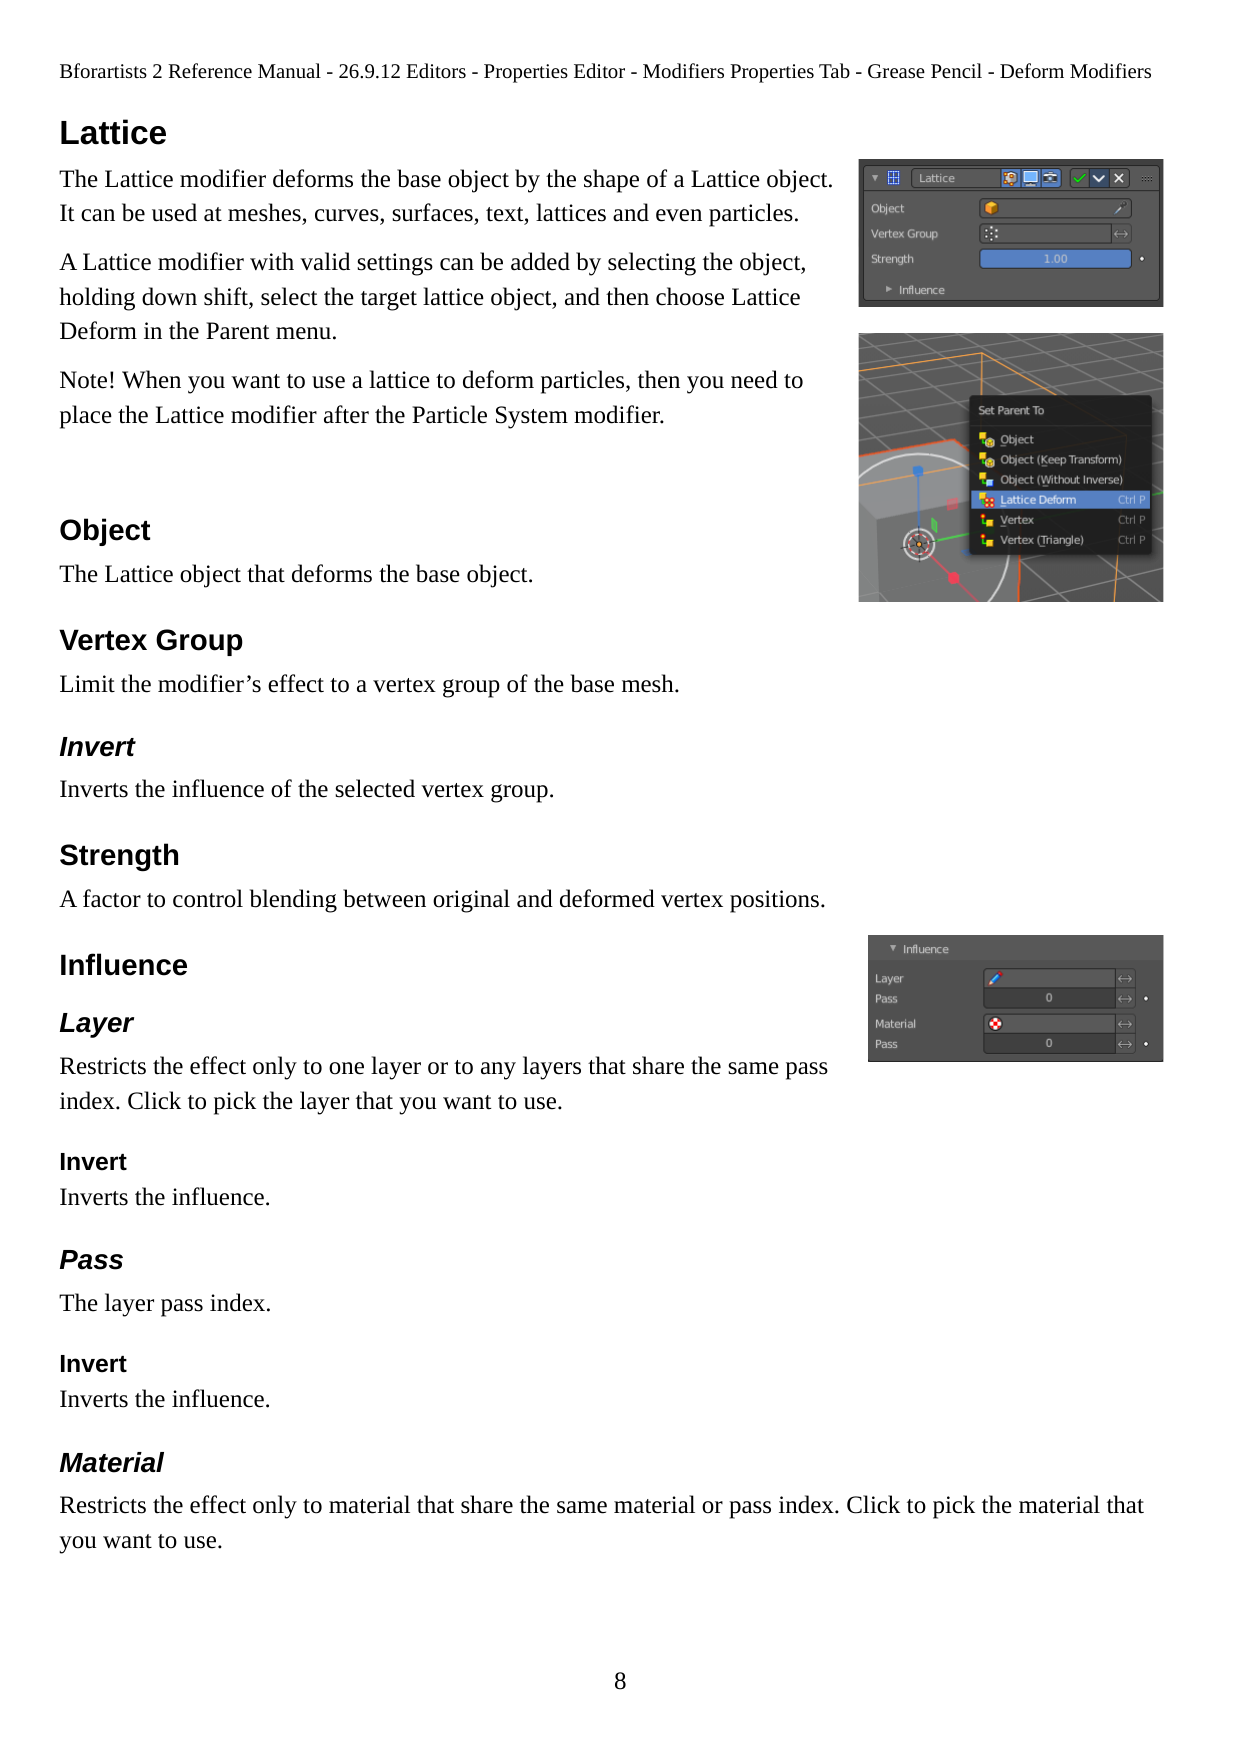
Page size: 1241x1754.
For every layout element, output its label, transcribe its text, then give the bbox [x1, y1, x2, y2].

subtitle Lattice [59, 113, 1181, 151]
subtitle Invert [59, 1147, 1181, 1176]
picture [868, 935, 1164, 1062]
subtitle [1164, 1007, 1181, 1039]
text Restricts the effect only to material that share the same material or pass index. Click to pick the material that you want to use. [59, 1490, 1181, 1553]
subtitle Invert [59, 730, 1181, 762]
text Restricts the effect only to one layer or to any layers that share the same pass index. Click to pick the layer that you want to use. [59, 1051, 1181, 1114]
picture [858, 333, 1164, 602]
subtitle Influence [59, 948, 868, 982]
text Note! When you want to use a lattice to deform particles, then you need to place the Lattice modifier after the Particle System modifier. [59, 365, 858, 428]
text A factor to control blending between original and deformed vertex positions. [59, 884, 1181, 913]
text A Lattice modifier with valid settings can be added by selecting the object, holding down shift, select the target lattice object, and then choose Lattice Deform in the Parent menu. [59, 247, 1181, 345]
text Inverts the influence. [59, 1384, 1181, 1413]
text The Lattice object that deforms the base object. [59, 559, 858, 587]
subtitle Pass [59, 1244, 1181, 1276]
subtitle Invert [59, 1349, 1181, 1378]
subtitle [1164, 948, 1181, 982]
text Inverts the influence. [59, 1182, 1181, 1211]
subtitle Layer [59, 1007, 868, 1039]
text The Lattice modifier deforms the base object by the shape of a Lattice object. It can be used at meshes, curves, surfaces, text, lattices and even particles. [59, 164, 858, 227]
subtitle [1164, 512, 1181, 546]
subtitle Strength [59, 838, 1181, 872]
text Inverts the influence of the selected vertex group. [59, 774, 1181, 803]
text The layer pass index. [59, 1288, 1181, 1317]
subtitle Material [59, 1446, 1181, 1478]
text Limit the modifier’s effect to a vertex group of the base mesh. [59, 669, 1181, 697]
picture [858, 159, 1164, 307]
subtitle Object [59, 512, 858, 546]
subtitle Vertex Group [59, 622, 1181, 656]
